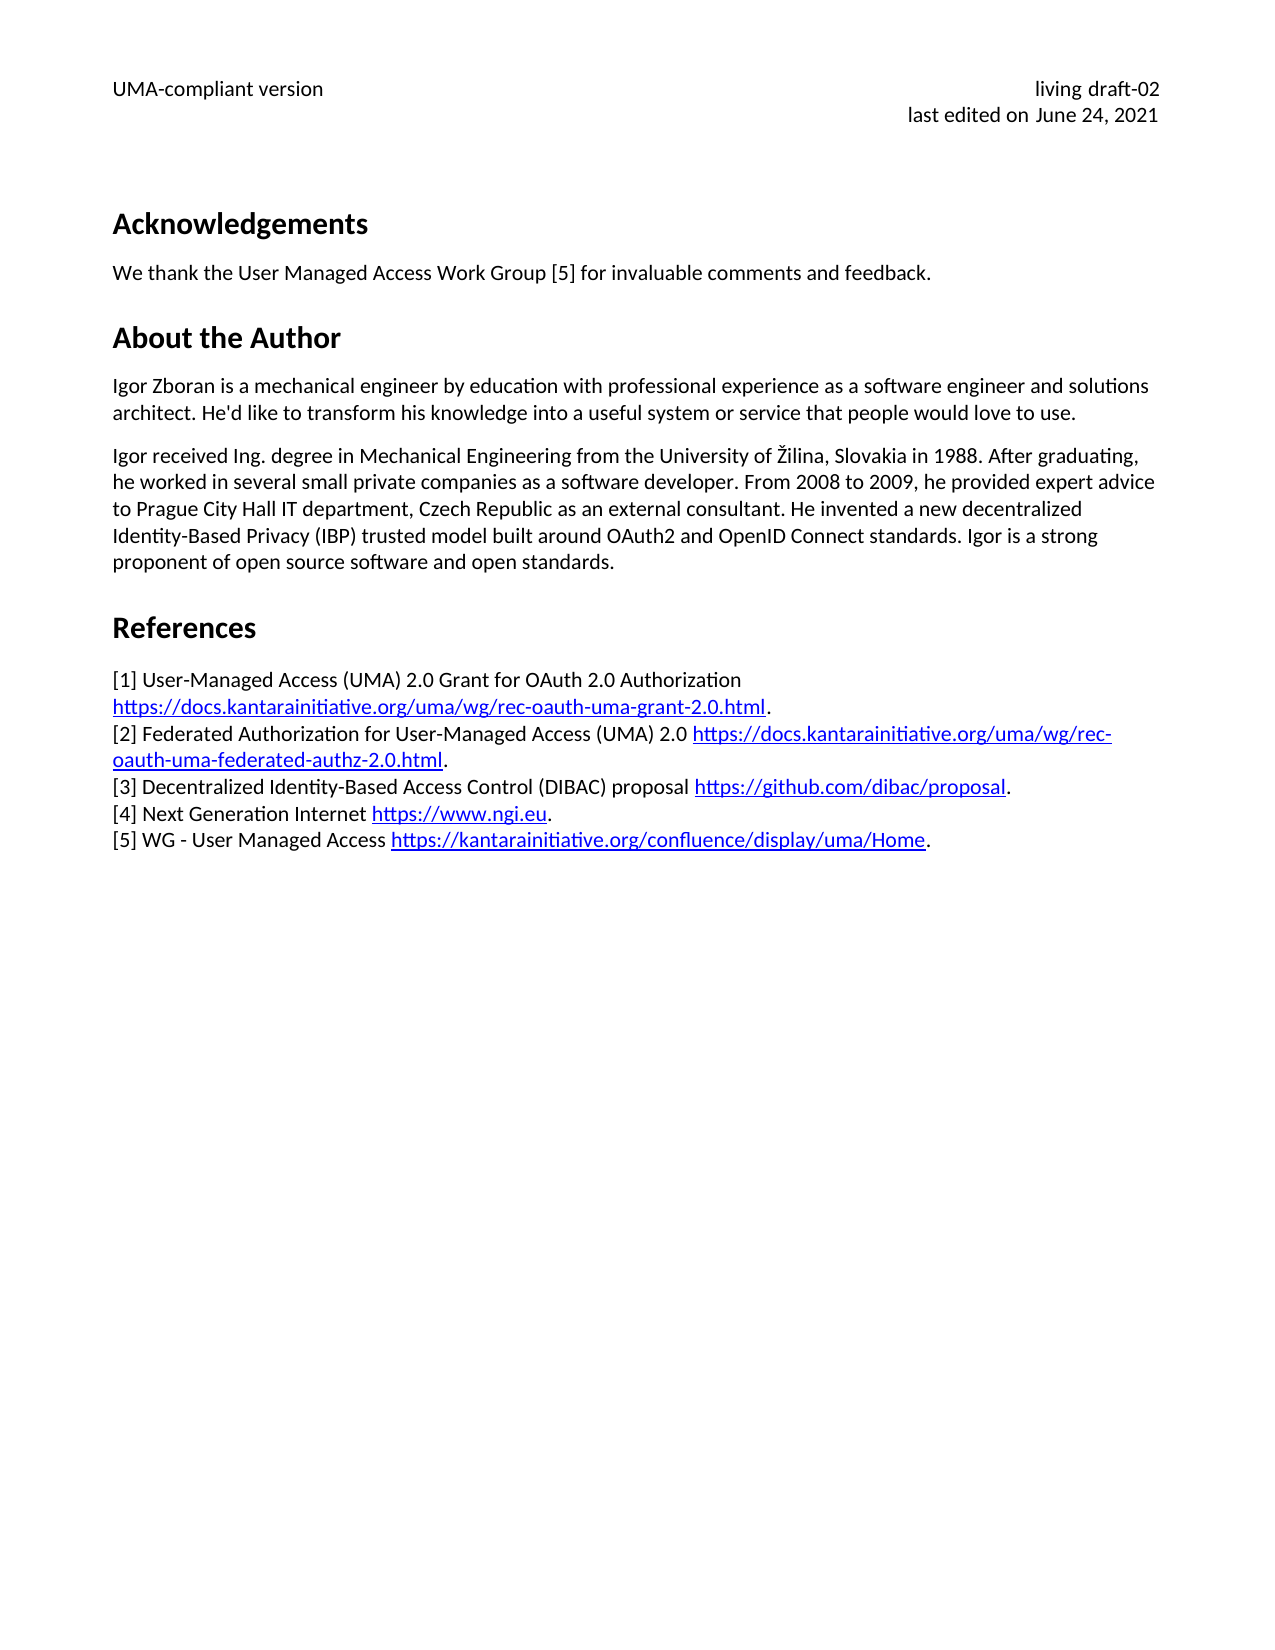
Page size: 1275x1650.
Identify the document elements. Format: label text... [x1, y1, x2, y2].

text Igor received Ing. degree in Mechanical Engineering from the University of Žilina, Slovakia in 1988. After graduating, he worked in several small private companies as a software developer. From 2008 to 2009, he provided expert advice to Prague City Hall IT department, Czech Republic as an external consultant. He invented a new decentralized Identity-Based Privacy (IBP) trusted model built around OAuth2 and OpenID Connect standards. Igor is a strong proponent of open source software and open standards. [112, 442, 1162, 575]
text [2] Federated Authorization for User-Managed Access (UMA) 2.0 https://docs.kantarainitiative.org/uma/wg/rec-oauth-uma-federated-authz-2.0.html. [112, 720, 1162, 773]
text [5] WG - User Managed Access https://kantarainitiative.org/confluence/display/uma/Home. [112, 826, 1162, 853]
text [3] Decentralized Identity-Based Access Control (DIBAC) proposal https://github.com/dibac/proposal. [112, 773, 1162, 800]
text We thank the User Managed Access Work Group [5] for invaluable comments and feedback. [112, 259, 1162, 285]
text Igor Zboran is a mechanical engineer by education with professional experience as a software engineer and solutions architect. He'd like to transform his knowledge into a useful system or service that people would love to use. [112, 372, 1162, 426]
text [4] Next Generation Internet https://www.ngi.eu. [112, 800, 1162, 826]
text References [112, 608, 1162, 646]
text [1] User-Managed Access (UMA) 2.0 Grant for OAuth 2.0 Authorization https://docs.kantarainitiative.org/uma/wg/rec-oauth-uma-grant-2.0.html. [112, 666, 1162, 720]
text Acknowledgements [112, 204, 1162, 242]
text About the Author [112, 318, 1162, 356]
